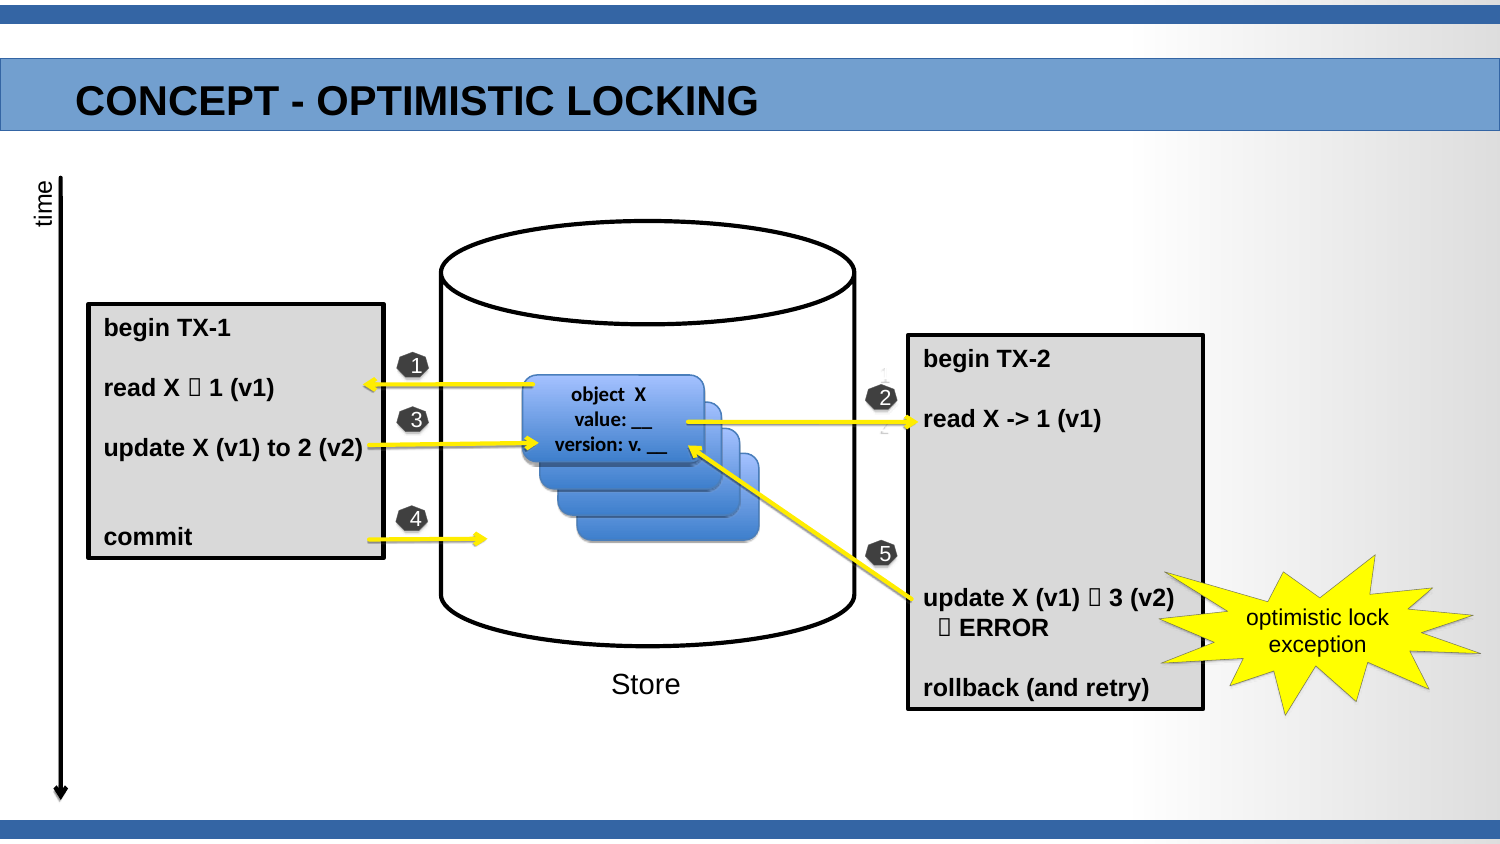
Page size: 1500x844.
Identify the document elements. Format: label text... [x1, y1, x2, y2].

text_box 3 [396, 406, 429, 432]
text_box 5 [865, 540, 898, 566]
text_box Store [533, 658, 759, 708]
text_box 4 [395, 505, 428, 531]
text_box [440, 274, 855, 419]
text_box optimistic lock exception [1158, 554, 1481, 716]
text_box object X value: __ version: v. __ [522, 374, 705, 462]
text_box [440, 390, 522, 441]
title JACIS – Object type specification [440, 220, 855, 325]
text_box 12z [865, 384, 898, 410]
text_box 1 [396, 352, 429, 378]
text_box [440, 446, 855, 647]
text_box time [19, 150, 65, 243]
text_box begin TX-2 read X -> 1 (v1) update X (v1)  3 (v2)  ERROR rollback (and retry) [908, 334, 1204, 710]
title CONCEpt - Optimistic Locking [63, 52, 1199, 151]
text_box [704, 427, 855, 556]
text_box begin TX-1 read X  1 (v1) update X (v1) to 2 (v2) commit [88, 303, 384, 559]
